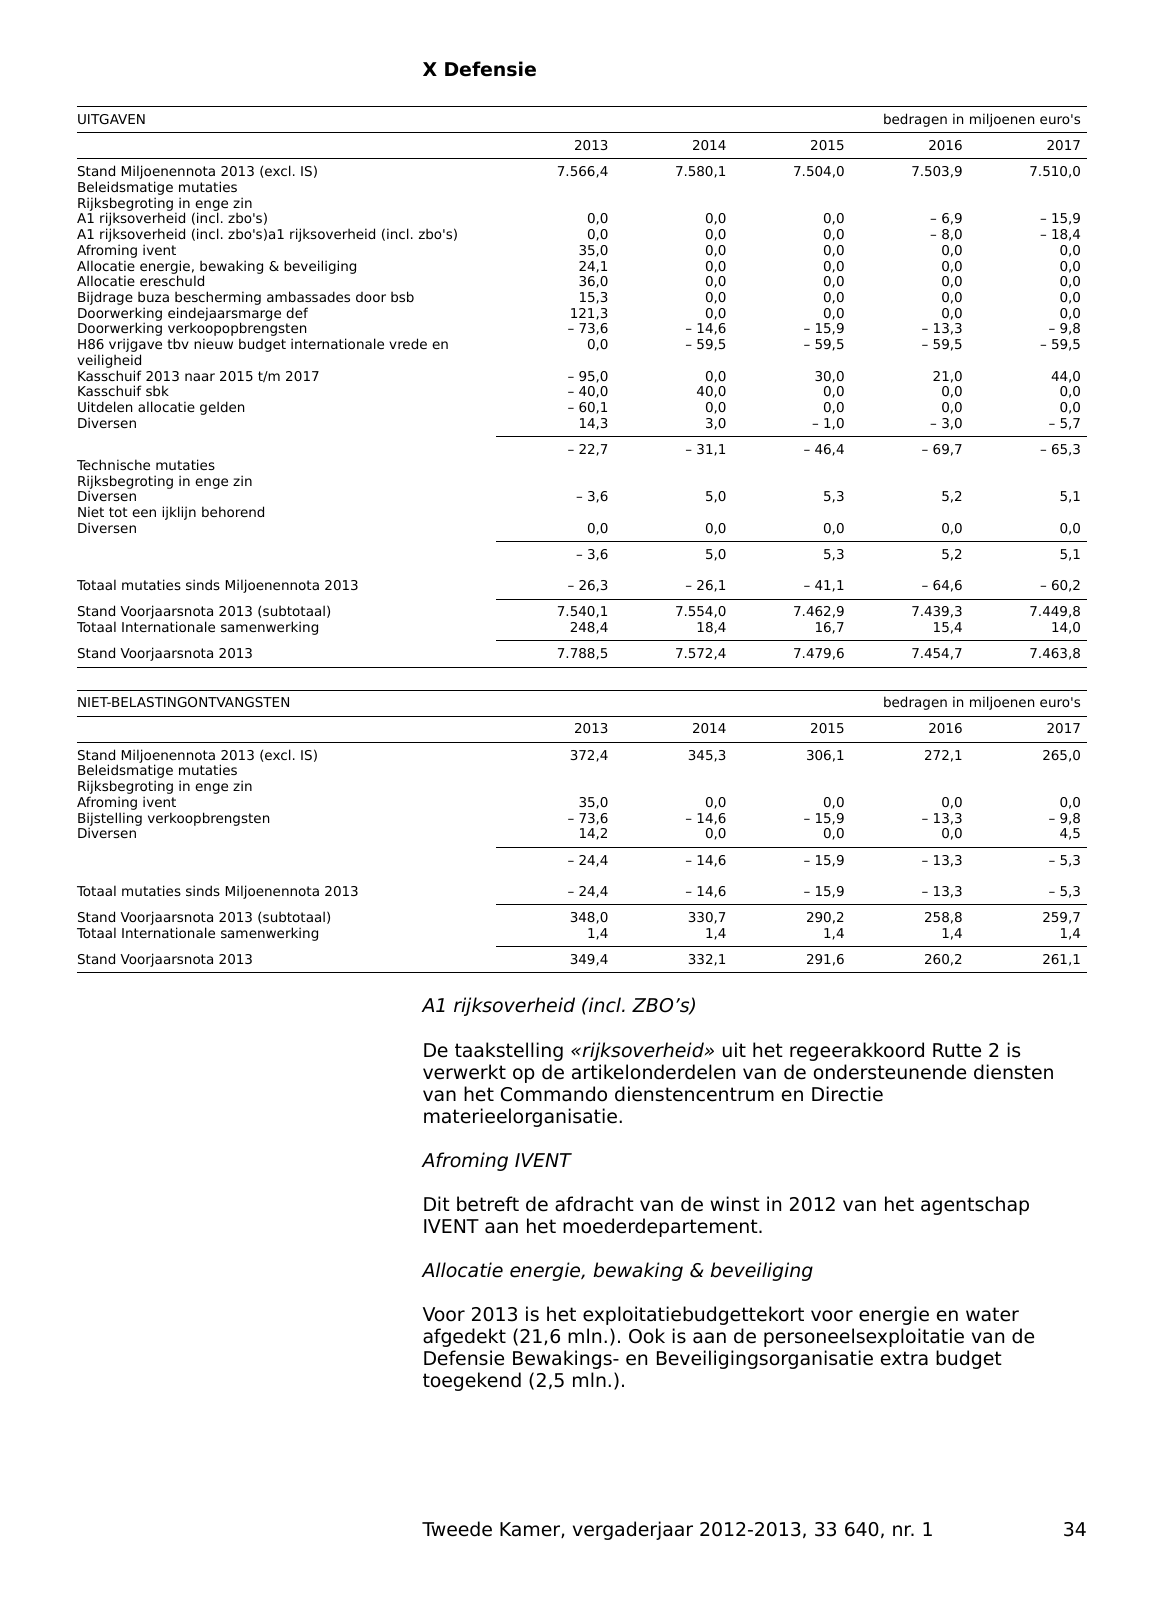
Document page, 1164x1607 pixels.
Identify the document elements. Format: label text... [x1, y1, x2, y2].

table_cell 5,1 [969, 489, 1087, 505]
table_cell [850, 505, 968, 521]
table_cell 2015 [732, 717, 850, 742]
table_cell – 3,0 [850, 416, 968, 436]
table_cell 0,0 [732, 274, 850, 290]
table_cell 0,0 [732, 227, 850, 243]
table_cell – 59,5 [732, 337, 850, 368]
table_cell 0,0 [496, 227, 614, 243]
table_cell [850, 779, 968, 795]
table_cell 290,2 [732, 905, 850, 926]
table_cell [969, 868, 1087, 884]
table_cell Stand Miljoenennota 2013 (excl. IS) [77, 743, 496, 763]
table_cell 4,5 [969, 826, 1087, 847]
table_cell 5,0 [614, 489, 732, 505]
table_cell 272,1 [850, 743, 968, 763]
table_cell – 73,6 [496, 321, 614, 337]
table_cell 5,2 [850, 542, 968, 562]
table_cell [496, 196, 614, 211]
table_cell 0,0 [614, 274, 732, 290]
table_cell Doorwerking eindejaarsmarge def [77, 306, 496, 321]
table_cell [496, 505, 614, 521]
table_header NIET-BELASTINGONTVANGSTEN [77, 691, 496, 716]
table_cell 35,0 [496, 243, 614, 258]
table_cell 291,6 [732, 947, 850, 972]
text Voor 2013 is het exploitatiebudgettekort voor energie en water afgedekt (21,6 mln.). Ook is aan de personeelsexploitatie van de Defensie Bewakings- en Beveiligingsorganisatie extra budget toegekend (2,5 mln.). [422, 1304, 1087, 1392]
table_cell 0,0 [969, 400, 1087, 416]
table_cell [77, 717, 496, 742]
table_cell Bijdrage buza bescherming ambassades door bsb [77, 290, 496, 306]
table_cell Afroming ivent [77, 243, 496, 258]
table_cell Totaal mutaties sinds Miljoenennota 2013 [77, 884, 496, 904]
table_cell Doorwerking verkoopopbrengsten [77, 321, 496, 337]
table_cell – 14,6 [614, 884, 732, 904]
table_cell 265,0 [969, 743, 1087, 763]
table_cell 7.510,0 [969, 159, 1087, 180]
table_cell [732, 763, 850, 779]
table_cell 0,0 [969, 306, 1087, 321]
table_header bedragen in miljoenen euro's [496, 691, 1087, 716]
table_cell 261,1 [969, 947, 1087, 972]
table_cell 0,0 [969, 384, 1087, 400]
table_cell [614, 563, 732, 578]
table_cell 0,0 [850, 384, 968, 400]
table_cell [496, 458, 614, 473]
table_cell [732, 458, 850, 473]
table_cell Afroming ivent [77, 795, 496, 810]
table_cell [496, 779, 614, 795]
table_cell [496, 180, 614, 196]
table_cell [732, 779, 850, 795]
table_cell 5,2 [850, 489, 968, 505]
table_cell – 6,9 [850, 211, 968, 227]
table_cell 7.439,3 [850, 600, 968, 620]
table_cell 0,0 [614, 290, 732, 306]
table_cell 2016 [850, 717, 968, 742]
table_cell – 31,1 [614, 437, 732, 458]
table_cell – 24,4 [496, 884, 614, 904]
table_cell 0,0 [850, 243, 968, 258]
table_cell 0,0 [850, 826, 968, 847]
table_cell 0,0 [732, 243, 850, 258]
table_cell Diversen [77, 826, 496, 847]
table_cell 0,0 [850, 274, 968, 290]
table_cell 306,1 [732, 743, 850, 763]
text Dit betreft de afdracht van de winst in 2012 van het agentschap IVENT aan het moederdepartement. [422, 1194, 1087, 1238]
table_cell – 5,3 [969, 848, 1087, 868]
table_cell 330,7 [614, 905, 732, 926]
subtitle Allocatie energie, bewaking & beveiliging [422, 1260, 1087, 1282]
table_cell 1,4 [969, 926, 1087, 946]
table_cell 3,0 [614, 416, 732, 436]
table_cell 0,0 [614, 795, 732, 810]
table_cell 0,0 [850, 259, 968, 274]
table_cell Kasschuif sbk [77, 384, 496, 400]
table_cell 5,3 [732, 542, 850, 562]
table_cell [614, 196, 732, 211]
table_cell – 15,9 [732, 321, 850, 337]
table_cell 2014 [614, 717, 732, 742]
table_cell 15,4 [850, 620, 968, 640]
table_cell [77, 563, 496, 578]
table_cell – 9,8 [969, 321, 1087, 337]
table_cell – 14,6 [614, 321, 732, 337]
table_cell [614, 180, 732, 196]
table_cell – 5,7 [969, 416, 1087, 436]
table_cell Stand Voorjaarsnota 2013 [77, 640, 496, 667]
table_cell – 22,7 [496, 437, 614, 458]
table_cell – 40,0 [496, 384, 614, 400]
table_cell 121,3 [496, 306, 614, 321]
table_cell [850, 458, 968, 473]
table_cell – 13,3 [850, 810, 968, 826]
table_cell – 13,3 [850, 848, 968, 868]
table_cell – 3,6 [496, 489, 614, 505]
table_cell 2015 [732, 133, 850, 158]
table_cell Stand Voorjaarsnota 2013 [77, 946, 496, 972]
table_cell Niet tot een ijklijn behorend [77, 505, 496, 521]
table_cell – 59,5 [969, 337, 1087, 368]
table_cell 260,2 [850, 947, 968, 972]
table_cell Rijksbegroting in enge zin [77, 779, 496, 795]
table_cell Stand Voorjaarsnota 2013 (subtotaal) [77, 904, 496, 926]
table_cell 0,0 [614, 243, 732, 258]
table_cell – 14,6 [614, 848, 732, 868]
table_cell Stand Voorjaarsnota 2013 (subtotaal) [77, 599, 496, 620]
table_cell Diversen [77, 489, 496, 505]
table_cell [732, 563, 850, 578]
table_cell 14,2 [496, 826, 614, 847]
table_cell 372,4 [496, 743, 614, 763]
table_cell Kasschuif 2013 naar 2015 t/m 2017 [77, 369, 496, 384]
table_cell [614, 868, 732, 884]
table_cell 259,7 [969, 905, 1087, 926]
table_cell – 13,3 [850, 884, 968, 904]
table_cell 0,0 [969, 290, 1087, 306]
table_cell Totaal Internationale samenwerking [77, 926, 496, 946]
table_cell 0,0 [732, 795, 850, 810]
table_cell – 9,8 [969, 810, 1087, 826]
table_cell [850, 868, 968, 884]
table_cell [614, 779, 732, 795]
table_cell 0,0 [614, 306, 732, 321]
table_cell 0,0 [850, 521, 968, 541]
table_cell 0,0 [496, 521, 614, 541]
table_cell 2017 [969, 717, 1087, 742]
table_cell 0,0 [732, 211, 850, 227]
table_cell 1,4 [732, 926, 850, 946]
subtitle X Defensie [422, 59, 1087, 81]
table_cell – 95,0 [496, 369, 614, 384]
table_cell 0,0 [732, 306, 850, 321]
table_cell 16,7 [732, 620, 850, 640]
table_cell [969, 779, 1087, 795]
table_cell Diversen [77, 521, 496, 541]
table_cell – 26,1 [614, 578, 732, 598]
table_cell [77, 133, 496, 158]
table_cell 0,0 [850, 290, 968, 306]
table_cell – 41,1 [732, 578, 850, 598]
table_cell 1,4 [496, 926, 614, 946]
table_cell 7.449,8 [969, 600, 1087, 620]
table_cell – 60,2 [969, 578, 1087, 598]
table_cell 0,0 [496, 211, 614, 227]
table_cell 0,0 [614, 227, 732, 243]
table_cell [732, 505, 850, 521]
table_cell 7.566,4 [496, 159, 614, 180]
table_cell [614, 505, 732, 521]
table_cell – 46,4 [732, 437, 850, 458]
table_cell 7.540,1 [496, 600, 614, 620]
table_cell [496, 763, 614, 779]
table_cell – 15,9 [732, 884, 850, 904]
table_cell [732, 473, 850, 489]
table_cell 35,0 [496, 795, 614, 810]
table_cell [77, 541, 496, 562]
table_cell Stand Miljoenennota 2013 (excl. IS) [77, 159, 496, 180]
table_cell 345,3 [614, 743, 732, 763]
table_cell – 1,0 [732, 416, 850, 436]
table_cell Beleidsmatige mutaties [77, 180, 496, 196]
table_cell A1 rijksoverheid (incl. zbo's) [77, 211, 496, 227]
table_cell [969, 180, 1087, 196]
table_cell 7.463,8 [969, 641, 1087, 667]
table_cell 0,0 [732, 384, 850, 400]
table_cell 0,0 [614, 400, 732, 416]
table_cell [77, 847, 496, 868]
table_cell – 18,4 [969, 227, 1087, 243]
table_cell 0,0 [614, 521, 732, 541]
table_cell [850, 473, 968, 489]
table_cell Bijstelling verkoopbrengsten [77, 810, 496, 826]
table_cell – 59,5 [614, 337, 732, 368]
table_cell 2013 [496, 133, 614, 158]
table_cell 0,0 [496, 337, 614, 368]
table_cell 21,0 [850, 369, 968, 384]
table_cell 7.580,1 [614, 159, 732, 180]
table_cell 14,0 [969, 620, 1087, 640]
table_cell – 15,9 [969, 211, 1087, 227]
table_cell [614, 763, 732, 779]
table_cell [496, 868, 614, 884]
table_cell – 65,3 [969, 437, 1087, 458]
table_cell 18,4 [614, 620, 732, 640]
subtitle Afroming IVENT [422, 1150, 1087, 1172]
table_cell – 15,9 [732, 848, 850, 868]
table_cell 2017 [969, 133, 1087, 158]
table_cell [496, 563, 614, 578]
table_cell 349,4 [496, 947, 614, 972]
table_cell 248,4 [496, 620, 614, 640]
table_cell – 24,4 [496, 848, 614, 868]
table_cell [969, 763, 1087, 779]
table_cell 5,3 [732, 489, 850, 505]
table_header UITGAVEN [77, 107, 496, 132]
table_cell 0,0 [614, 369, 732, 384]
table_cell – 3,6 [496, 542, 614, 562]
table_cell Allocatie energie, bewaking & beveiliging [77, 259, 496, 274]
table_cell [77, 436, 496, 458]
table_cell – 14,6 [614, 810, 732, 826]
table_cell [77, 868, 496, 884]
table_cell 0,0 [732, 826, 850, 847]
table_cell [850, 563, 968, 578]
table_cell 15,3 [496, 290, 614, 306]
table_cell – 64,6 [850, 578, 968, 598]
table_cell [969, 505, 1087, 521]
table_cell 7.503,9 [850, 159, 968, 180]
table_cell [850, 180, 968, 196]
table_cell H86 vrijgave tbv nieuw budget internationale vrede en veiligheid [77, 337, 496, 368]
table_cell 40,0 [614, 384, 732, 400]
table_cell 36,0 [496, 274, 614, 290]
table_cell [850, 763, 968, 779]
subtitle A1 rijksoverheid (incl. ZBO’s) [422, 995, 1087, 1017]
table_cell [732, 868, 850, 884]
table_cell 7.479,6 [732, 641, 850, 667]
table_cell Technische mutaties [77, 458, 496, 473]
table_cell Totaal mutaties sinds Miljoenennota 2013 [77, 578, 496, 598]
table_cell 0,0 [850, 795, 968, 810]
table_cell [969, 458, 1087, 473]
table_cell – 8,0 [850, 227, 968, 243]
table_header bedragen in miljoenen euro's [496, 107, 1087, 132]
table_cell – 73,6 [496, 810, 614, 826]
table_cell [614, 473, 732, 489]
table_cell 0,0 [732, 521, 850, 541]
table_cell 44,0 [969, 369, 1087, 384]
table_cell [732, 196, 850, 211]
table_cell 7.554,0 [614, 600, 732, 620]
table_cell 7.504,0 [732, 159, 850, 180]
table_cell [969, 473, 1087, 489]
table_cell [732, 180, 850, 196]
table_cell 2016 [850, 133, 968, 158]
table_cell 14,3 [496, 416, 614, 436]
table_cell – 69,7 [850, 437, 968, 458]
table_cell Beleidsmatige mutaties [77, 763, 496, 779]
table_cell 0,0 [850, 400, 968, 416]
table_cell 1,4 [850, 926, 968, 946]
table_cell A1 rijksoverheid (incl. zbo's)a1 rijksoverheid (incl. zbo's) [77, 227, 496, 243]
table_cell 348,0 [496, 905, 614, 926]
table_cell 0,0 [969, 795, 1087, 810]
table_cell Allocatie ereschuld [77, 274, 496, 290]
table_cell – 5,3 [969, 884, 1087, 904]
table_cell 0,0 [850, 306, 968, 321]
table_cell [850, 196, 968, 211]
table_cell – 59,5 [850, 337, 968, 368]
table_cell – 60,1 [496, 400, 614, 416]
table_cell 7.788,5 [496, 641, 614, 667]
table_cell [969, 196, 1087, 211]
table_cell 0,0 [969, 521, 1087, 541]
table_cell 30,0 [732, 369, 850, 384]
table_cell 7.454,7 [850, 641, 968, 667]
table_cell 0,0 [614, 826, 732, 847]
table_cell Totaal Internationale samenwerking [77, 620, 496, 640]
table_cell 5,0 [614, 542, 732, 562]
table_cell 0,0 [969, 243, 1087, 258]
table_cell [969, 563, 1087, 578]
text De taakstelling «rijksoverheid» uit het regeerakkoord Rutte 2 is verwerkt op de artikelonderdelen van de ondersteunende diensten van het Commando dienstencentrum en Directie materieelorganisatie. [422, 1039, 1087, 1127]
table_cell 0,0 [614, 211, 732, 227]
table_cell 0,0 [969, 274, 1087, 290]
table_cell – 13,3 [850, 321, 968, 337]
table_cell [614, 458, 732, 473]
table_cell 0,0 [732, 290, 850, 306]
table_cell [496, 473, 614, 489]
table_cell 332,1 [614, 947, 732, 972]
table_cell 0,0 [969, 259, 1087, 274]
table_cell – 15,9 [732, 810, 850, 826]
table_cell Diversen [77, 416, 496, 436]
table_cell 0,0 [732, 400, 850, 416]
table_cell 5,1 [969, 542, 1087, 562]
table_cell 24,1 [496, 259, 614, 274]
table_cell – 26,3 [496, 578, 614, 598]
table_cell Rijksbegroting in enge zin [77, 196, 496, 211]
table_cell 7.462,9 [732, 600, 850, 620]
table_cell Uitdelen allocatie gelden [77, 400, 496, 416]
table_cell Rijksbegroting in enge zin [77, 473, 496, 489]
table_cell 2014 [614, 133, 732, 158]
table_cell 1,4 [614, 926, 732, 946]
table_cell 0,0 [614, 259, 732, 274]
table_cell 7.572,4 [614, 641, 732, 667]
table_cell 258,8 [850, 905, 968, 926]
table_cell 0,0 [732, 259, 850, 274]
table_cell 2013 [496, 717, 614, 742]
